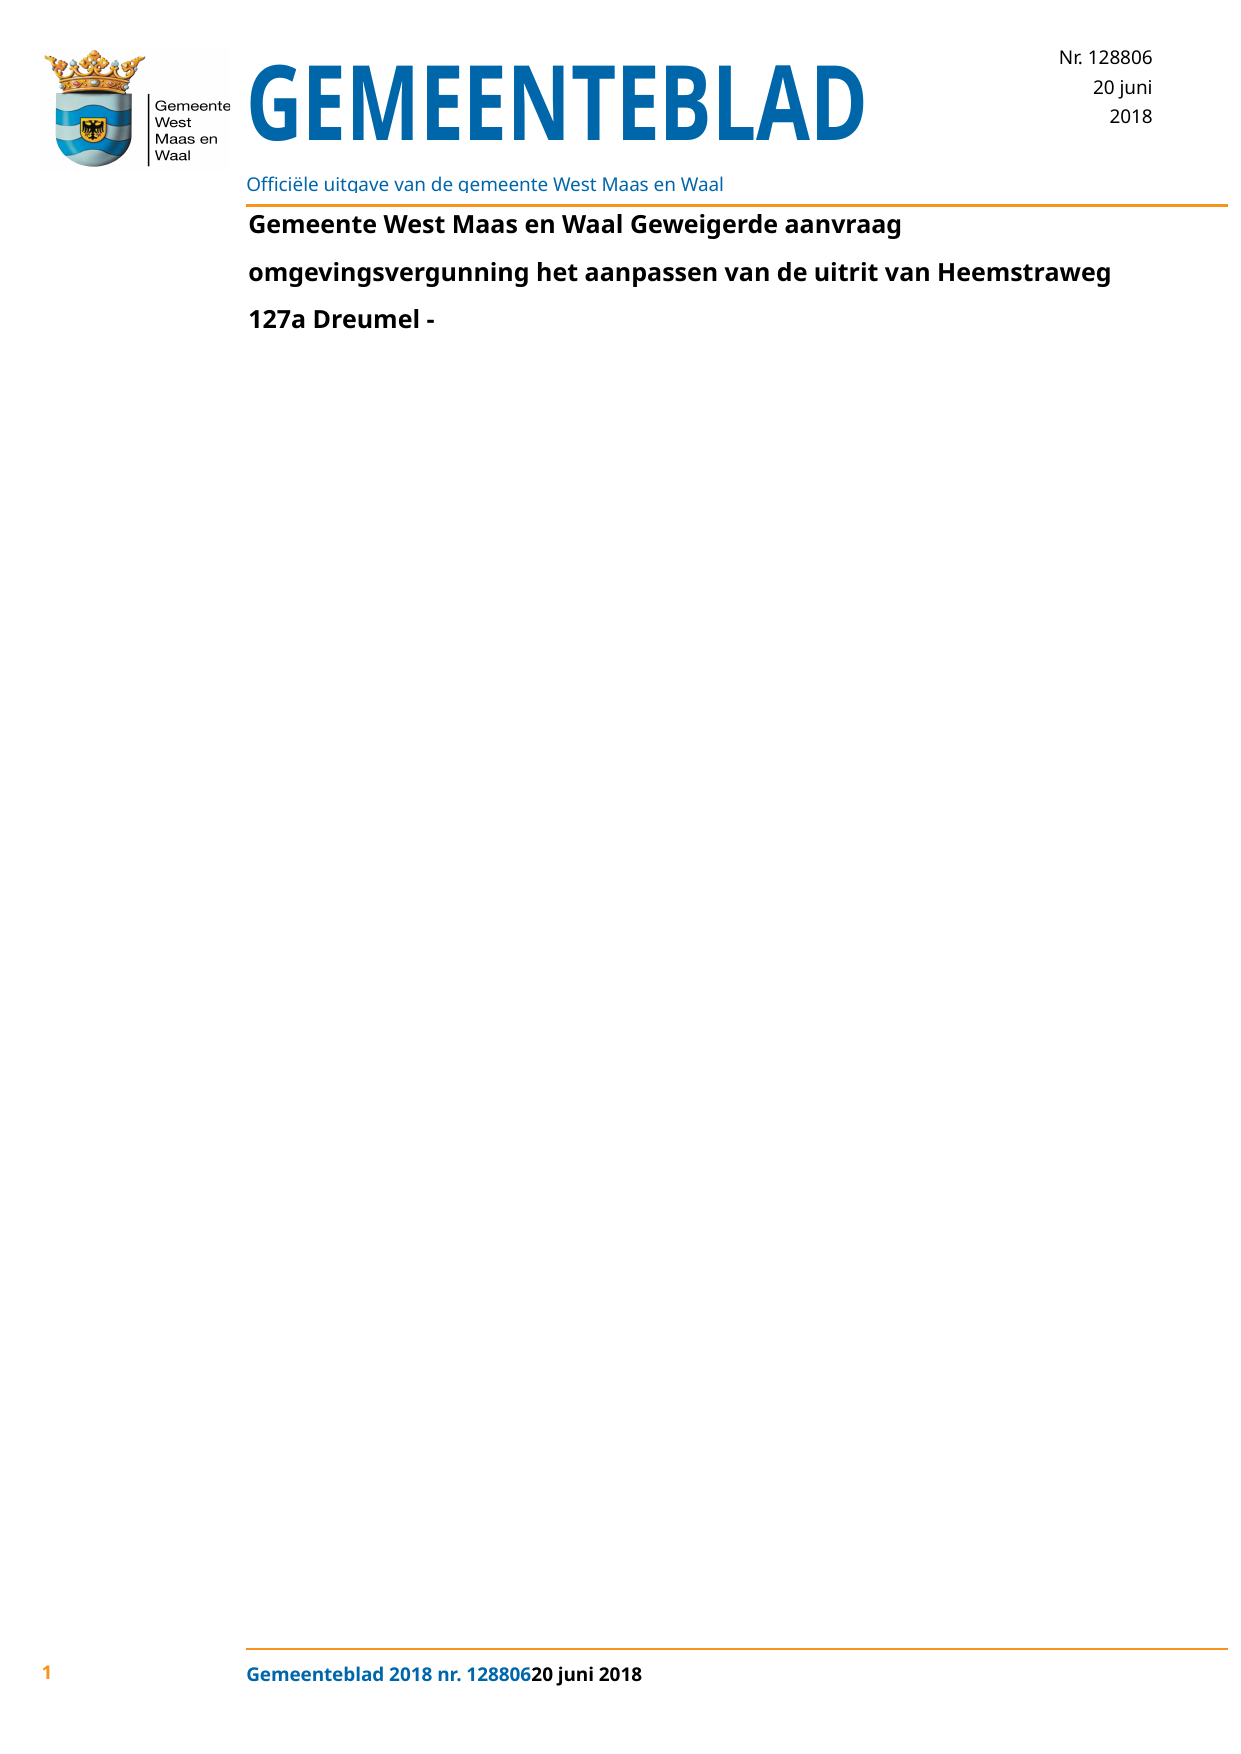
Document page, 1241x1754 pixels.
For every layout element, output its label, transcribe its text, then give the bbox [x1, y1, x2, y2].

text Gemeente West Maas en Waal Geweigerde aanvraag omgevingsvergunning het aanpassen van de uitrit van Heemstraweg 127a Dreumel - [248, 207, 1152, 336]
picture [41, 47, 231, 172]
